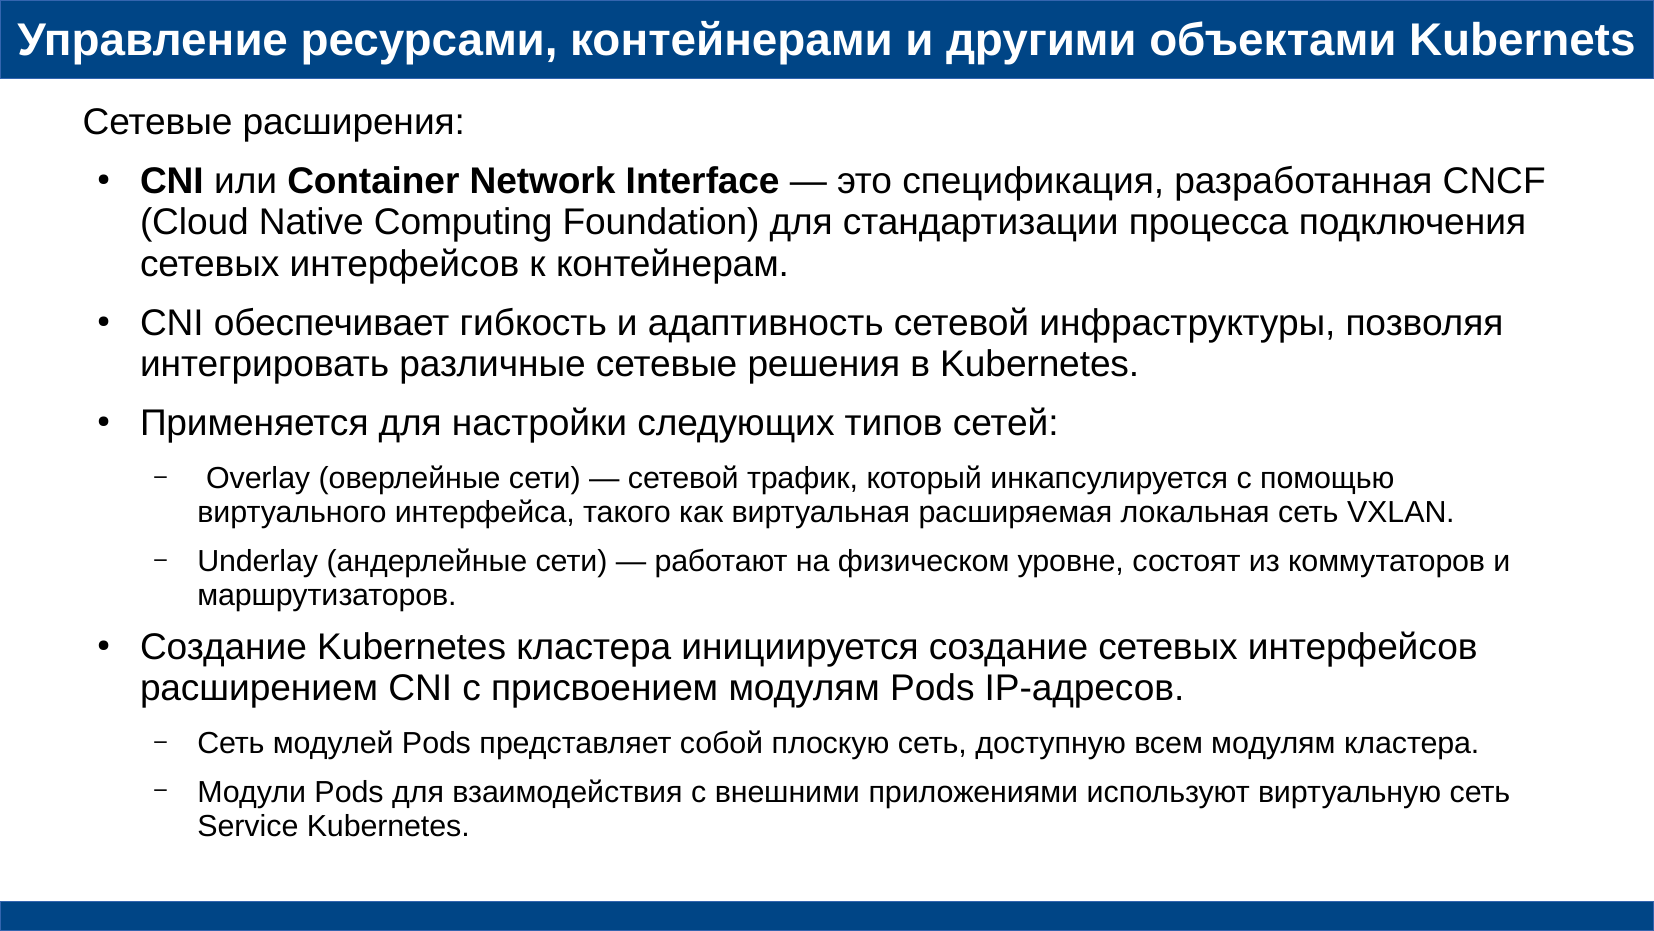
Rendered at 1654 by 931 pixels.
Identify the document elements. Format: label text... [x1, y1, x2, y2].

list Сетевые расширения: CNI или Container Network Interface — это спецификация, разработанная CNCF (Cloud Native Computing Foundation) для стандартизации процесса подключения сетевых интерфейсов к контейнерам. CNI обеспечивает гибкость и адаптивность сетевой инфраструктуры, позволяя интегрировать различные сетевые решения в Kubernetes. Применяется для настройки следующих типов сетей: Overlay (оверлейные сети) — сетевой трафик, который инкапсулируется с помощью виртуального интерфейса, такого как виртуальная расширяемая локальная сеть VXLAN. Underlay (андерлейные сети) — работают на физическом уровне, состоят из коммутаторов и маршрутизаторов. Создание Kubernetes кластера инициируется создание сетевых интерфейсов расширением CNI с присвоением модулям Pods IP-адресов. Сеть модулей Pods представляет собой плоскую сеть, доступную всем модулям кластера. Модули Pods для взаимодействия с внешними приложениями используют виртуальную сеть Service Kubernetes. [82, 101, 1571, 856]
title Управление ресурсами, контейнерами и другими объектами Kubernets [0, 0, 1654, 79]
